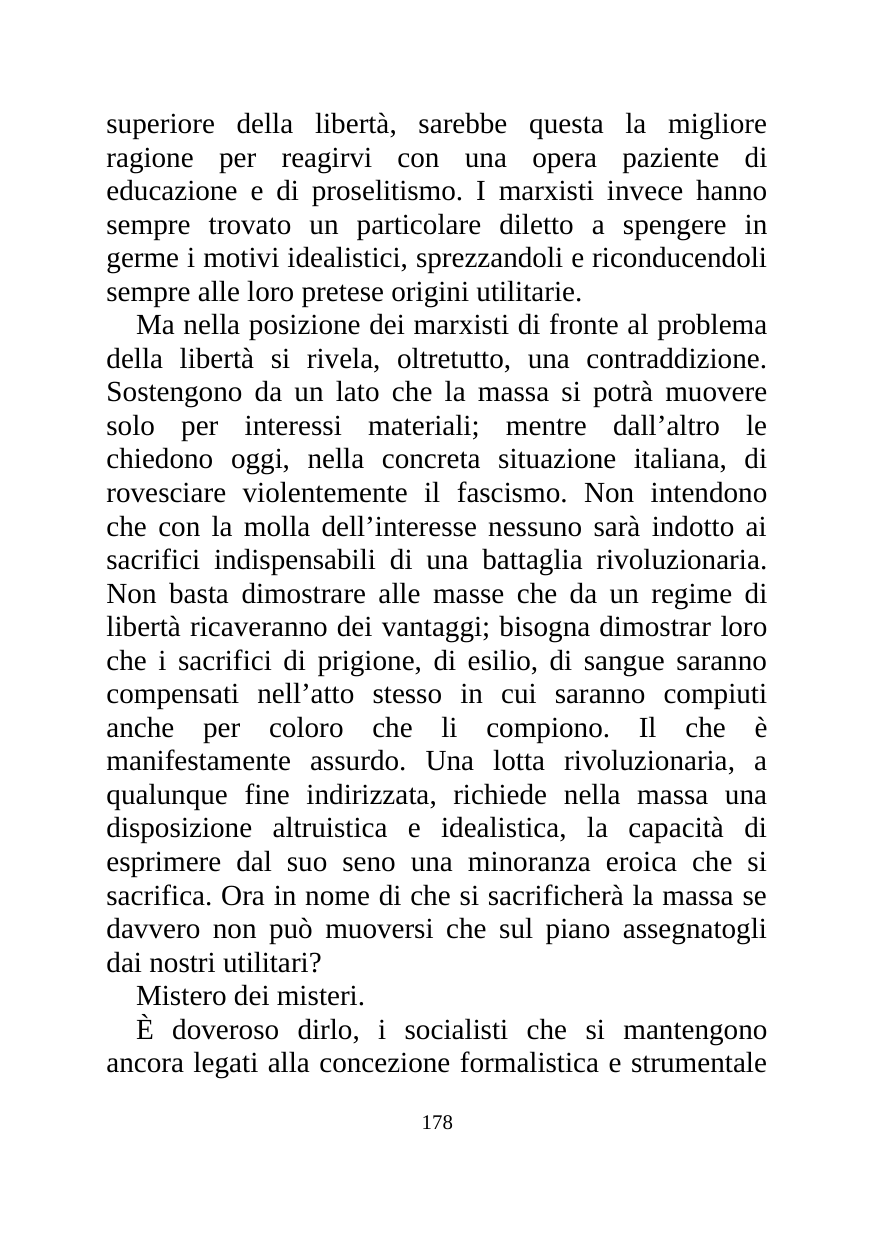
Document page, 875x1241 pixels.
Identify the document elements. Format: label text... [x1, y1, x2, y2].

text Ma nella posizione dei marxisti di fronte al problema della libertà si rivela, oltretutto, una contraddizione. Sostengono da un lato che la massa si potrà muovere solo per interessi materiali; mentre dall’altro le chiedono oggi, nella concreta situazione italiana, di rovesciare violentemente il fascismo. Non intendono che con la molla dell’interesse nessuno sarà indotto ai sacrifici indispensabili di una battaglia rivoluzionaria. Non basta dimostrare alle masse che da un regime di libertà ricaveranno dei vantaggi; bisogna dimostrar loro che i sacrifici di prigione, di esilio, di sangue saranno compensati nell’atto stesso in cui saranno compiuti anche per coloro che li compiono. Il che è manifestamente assurdo. Una lotta rivoluzionaria, a qualunque fine indirizzata, richiede nella massa una disposizione altruistica e idealistica, la capacità di esprimere dal suo seno una minoranza eroica che si sacrifica. Ora in nome di che si sacrificherà la massa se davvero non può muoversi che sul piano assegnatogli dai nostri utilitari? [106, 307, 768, 978]
text superiore della libertà, sarebbe questa la migliore ragione per reagirvi con una opera paziente di educazione e di proselitismo. I marxisti invece hanno sempre trovato un particolare diletto a spengere in germe i motivi idealistici, sprezzandoli e riconducendoli sempre alle loro pretese origini utilitarie. [106, 106, 768, 307]
text È doveroso dirlo, i socialisti che si mantengono ancora legati alla concezione formalistica e strumentale [106, 1012, 768, 1079]
text Mistero dei misteri. [106, 978, 768, 1012]
